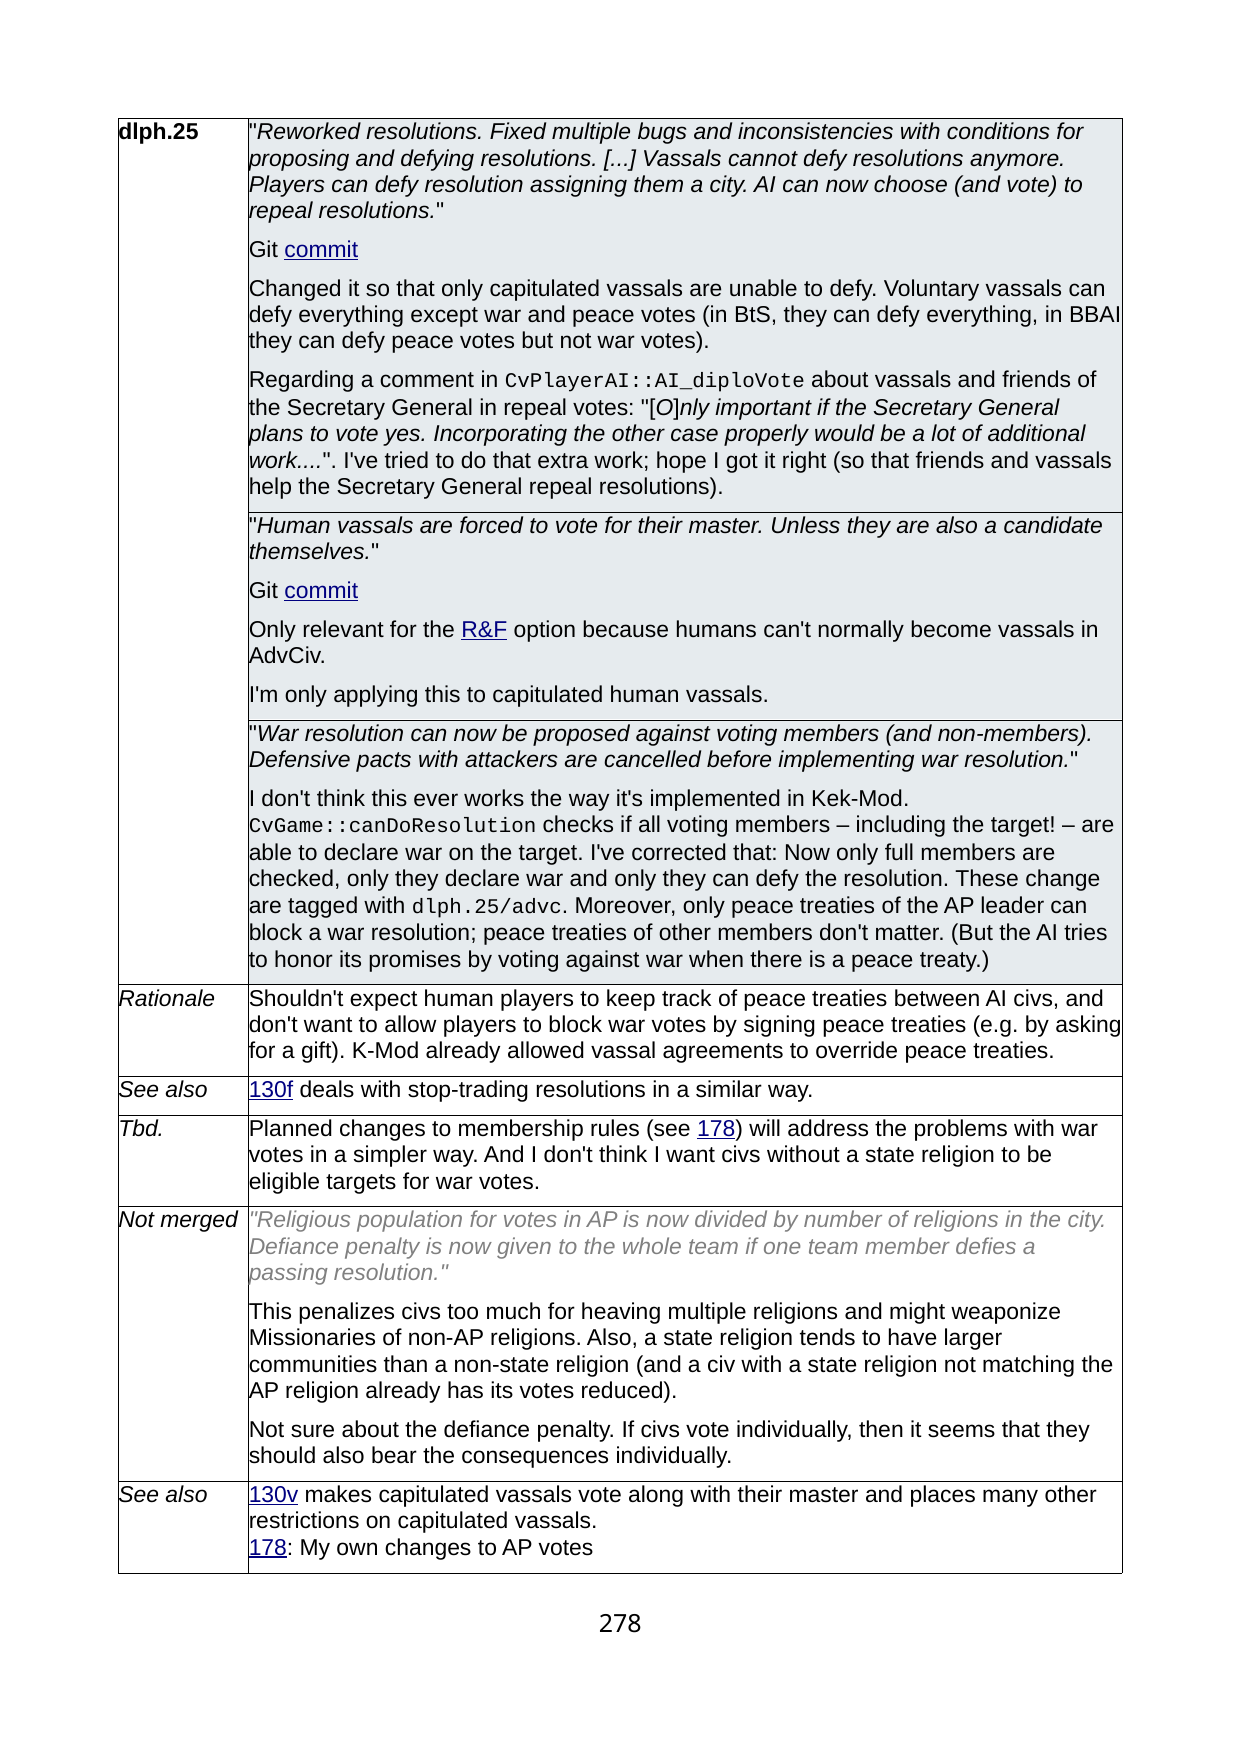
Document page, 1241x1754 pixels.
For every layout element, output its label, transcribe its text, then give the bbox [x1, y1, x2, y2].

table_cell "Human vassals are forced to vote for their master. Unless they are also a candidate themselves." Git commit Only relevant for the R&F option because humans can't normally become vassals in AdvCiv. I'm only applying this to capitulated human vassals. [249, 513, 1122, 719]
table_cell See also [119, 1482, 248, 1572]
table_cell dlph.25 [119, 119, 248, 984]
table_cell Shouldn't expect human players to keep track of peace treaties between AI civs, and don't want to allow players to block war votes by signing peace treaties (e.g. by asking for a gift). K-Mod already allowed vassal agreements to override peace treaties. [249, 985, 1122, 1076]
table_cell "Reworked resolutions. Fixed multiple bugs and inconsistencies with conditions for proposing and defying resolutions. [...] Vassals cannot defy resolutions anymore. Players can defy resolution assigning them a city. AI can now choose (and vote) to repeal resolutions." Git commit Changed it so that only capitulated vassals are unable to defy. Voluntary vassals can defy everything except war and peace votes (in BtS, they can defy everything, in BBAI they can defy peace votes but not war votes). Regarding a comment in CvPlayerAI::AI_diploVote about vassals and friends of the Secretary General in repeal votes: "[O]nly important if the Secretary General plans to vote yes. Incorporating the other case properly would be a lot of additional work....". I've tried to do that extra work; hope I got it right (so that friends and vassals help the Secretary General repeal resolutions). [249, 119, 1122, 512]
table_cell 130v makes capitulated vassals vote along with their master and places many other restrictions on capitulated vassals. 178: My own changes to AP votes [249, 1482, 1122, 1572]
table_cell Tbd. [119, 1116, 248, 1206]
table_cell Planned changes to membership rules (see 178) will address the problems with war votes in a simpler way. And I don't think I want civs without a state religion to be eligible targets for war votes. [249, 1116, 1122, 1206]
table_cell "Religious population for votes in AP is now divided by number of religions in the city. Defiance penalty is now given to the whole team if one team member defies a passing resolution." This penalizes civs too much for heaving multiple religions and might weaponize Missionaries of non-AP religions. Also, a state religion tends to have larger communities than a non-state religion (and a civ with a state religion not matching the AP religion already has its votes reduced). Not sure about the defiance penalty. If civs vote individually, then it seems that they should also bear the consequences individually. [249, 1207, 1122, 1481]
table_cell Rationale [119, 985, 248, 1076]
table_cell 130f deals with stop-trading resolutions in a similar way. [249, 1077, 1122, 1115]
table_cell Not merged [119, 1207, 248, 1481]
table_cell See also [119, 1077, 248, 1115]
table_cell "War resolution can now be proposed against voting members (and non-members). Defensive pacts with attackers are cancelled before implementing war resolution." I don't think this ever works the way it's implemented in Kek-Mod. CvGame::canDoResolution checks if all voting members – including the target! – are able to declare war on the target. I've corrected that: Now only full members are checked, only they declare war and only they can defy the resolution. These change are tagged with dlph.25/advc. Moreover, only peace treaties of the AP leader can block a war resolution; peace treaties of other members don't matter. (But the AI tries to honor its promises by voting against war when there is a peace treaty.) [249, 721, 1122, 984]
